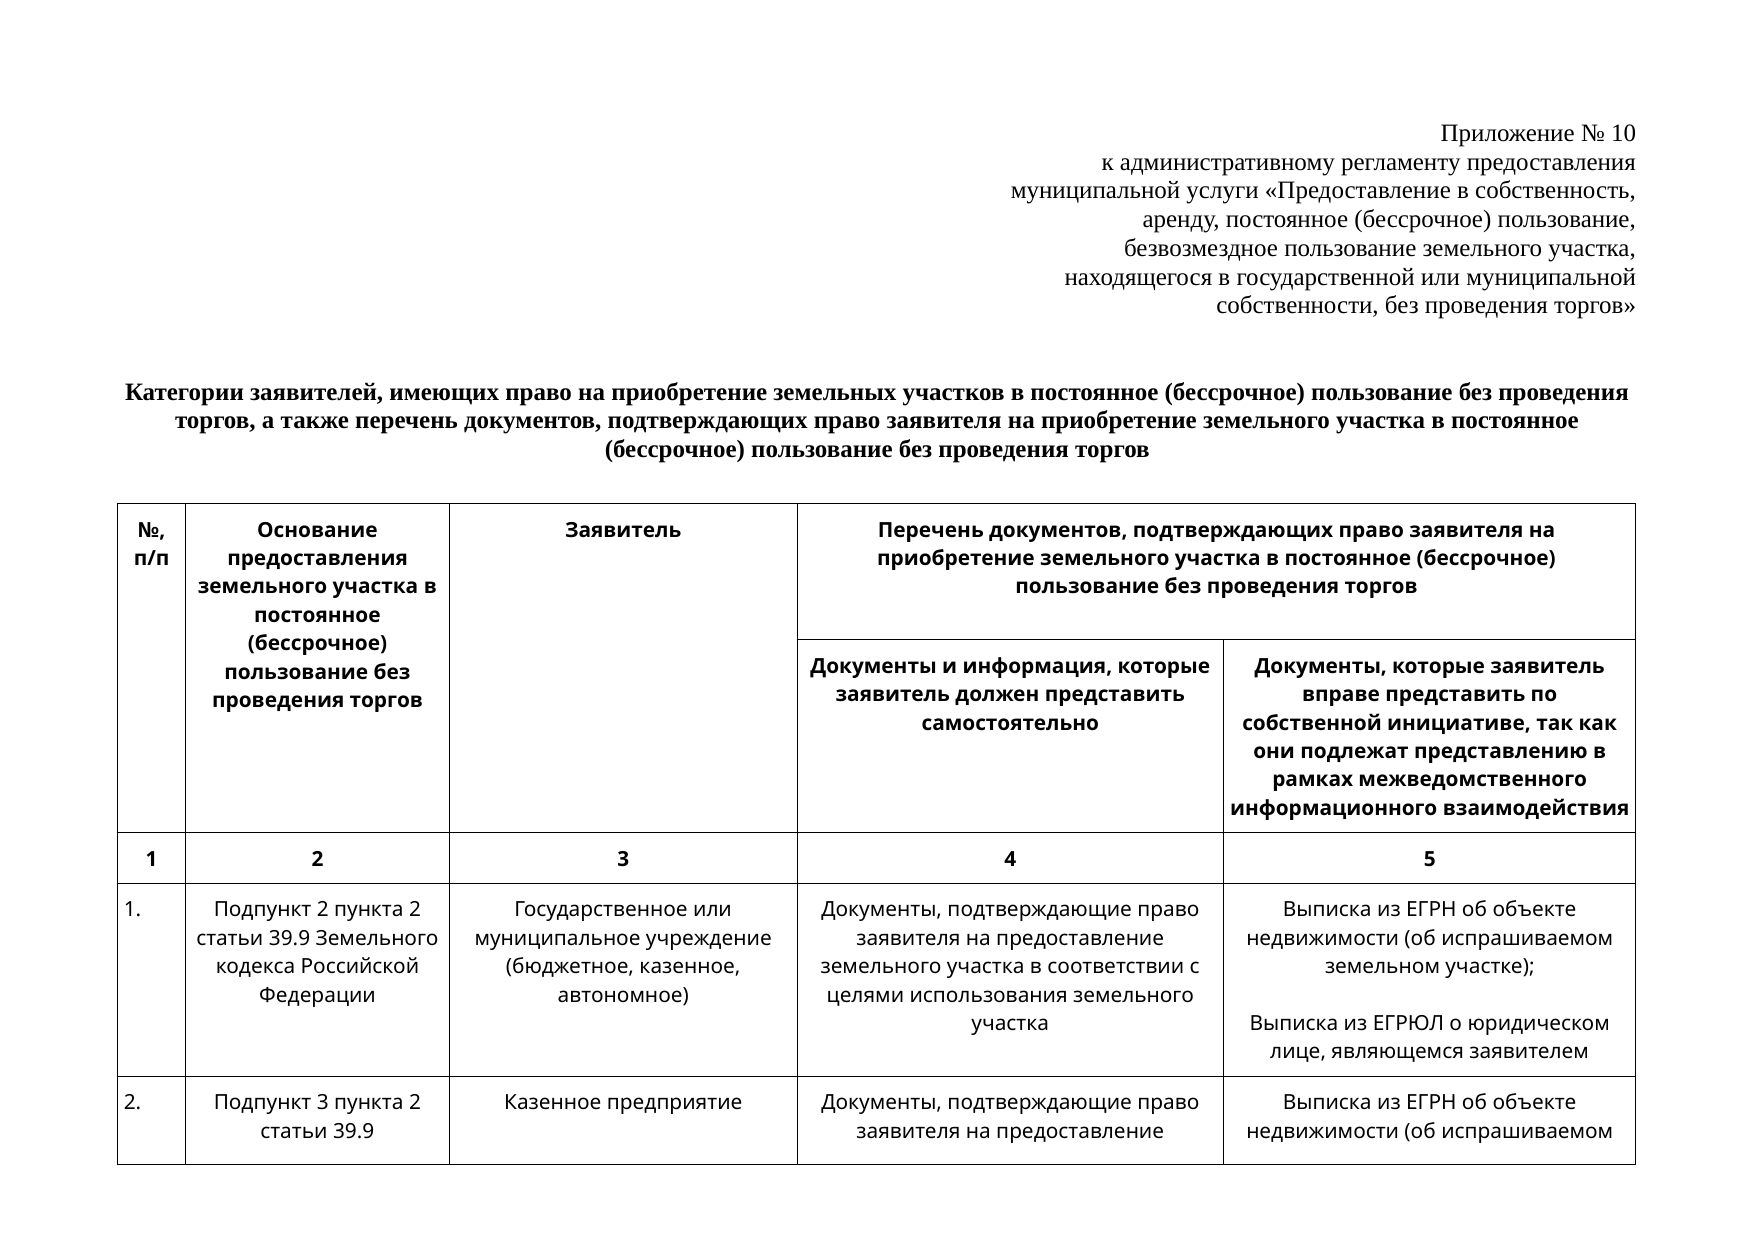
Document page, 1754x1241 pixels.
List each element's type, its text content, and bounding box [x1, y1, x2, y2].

table_cell 1 [118, 833, 185, 883]
text безвозмездное пользование земельного участка, [118, 233, 1636, 262]
text аренду, постоянное (бессрочное) пользование, [118, 204, 1636, 233]
table_header Основание предоставления земельного участка в постоянное (бессрочное) пользование без проведения торгов [186, 504, 449, 832]
table_header Перечень документов, подтверждающих право заявителя на приобретение земельного участка в постоянное (бессрочное) пользование без проведения торгов [798, 504, 1635, 639]
table_cell Документы, которые заявитель вправе представить по собственной инициативе, так как они подлежат представлению в рамках межведомственного информационного взаимодействия [1224, 640, 1635, 832]
table_cell 2. [118, 1077, 185, 1164]
table_cell Казенное предприятие [450, 1077, 797, 1164]
table_cell Выписка из ЕГРН об объекте недвижимости (об испрашиваемом земельном участке); Выписка из ЕГРЮЛ о юридическом лице, являющемся заявителем [1224, 884, 1635, 1076]
table_cell 5 [1224, 833, 1635, 883]
table_cell [118, 884, 185, 1076]
table_cell 2 [186, 833, 449, 883]
table_cell Подпункт 3 пункта 2 статьи 39.9 [186, 1077, 449, 1164]
table_header №, п/п [118, 504, 185, 832]
table_cell Подпункт 2 пункта 2 статьи 39.9 Земельного кодекса Российской Федерации [186, 884, 449, 1076]
text муниципальной услуги «Предоставление в собственность, [118, 176, 1636, 204]
table_cell 4 [798, 833, 1223, 883]
table_cell Документы и информация, которые заявитель должен представить самостоятельно [798, 640, 1223, 832]
table_cell Документы, подтверждающие право заявителя на предоставление земельного участка в соответствии с целями использования земельного участка [798, 884, 1223, 1076]
table_header Заявитель [450, 504, 797, 832]
text Приложение № 10 [118, 118, 1636, 147]
table_cell Государственное или муниципальное учреждение (бюджетное, казенное, автономное) [450, 884, 797, 1076]
text к административному регламенту предоставления [118, 147, 1636, 176]
table_cell 3 [450, 833, 797, 883]
text Категории заявителей, имеющих право на приобретение земельных участков в постоянное (бессрочное) пользование без проведения торгов, а также перечень документов, подтверждающих право заявителя на приобретение земельного участка в постоянное (бессрочное) пользование без проведения торгов [118, 377, 1636, 463]
table_cell Документы, подтверждающие право заявителя на предоставление [798, 1077, 1223, 1164]
text находящегося в государственной или муниципальной [118, 262, 1636, 291]
text собственности, без проведения торгов» [118, 291, 1636, 319]
table_cell Выписка из ЕГРН об объекте недвижимости (об испрашиваемом [1224, 1077, 1635, 1164]
